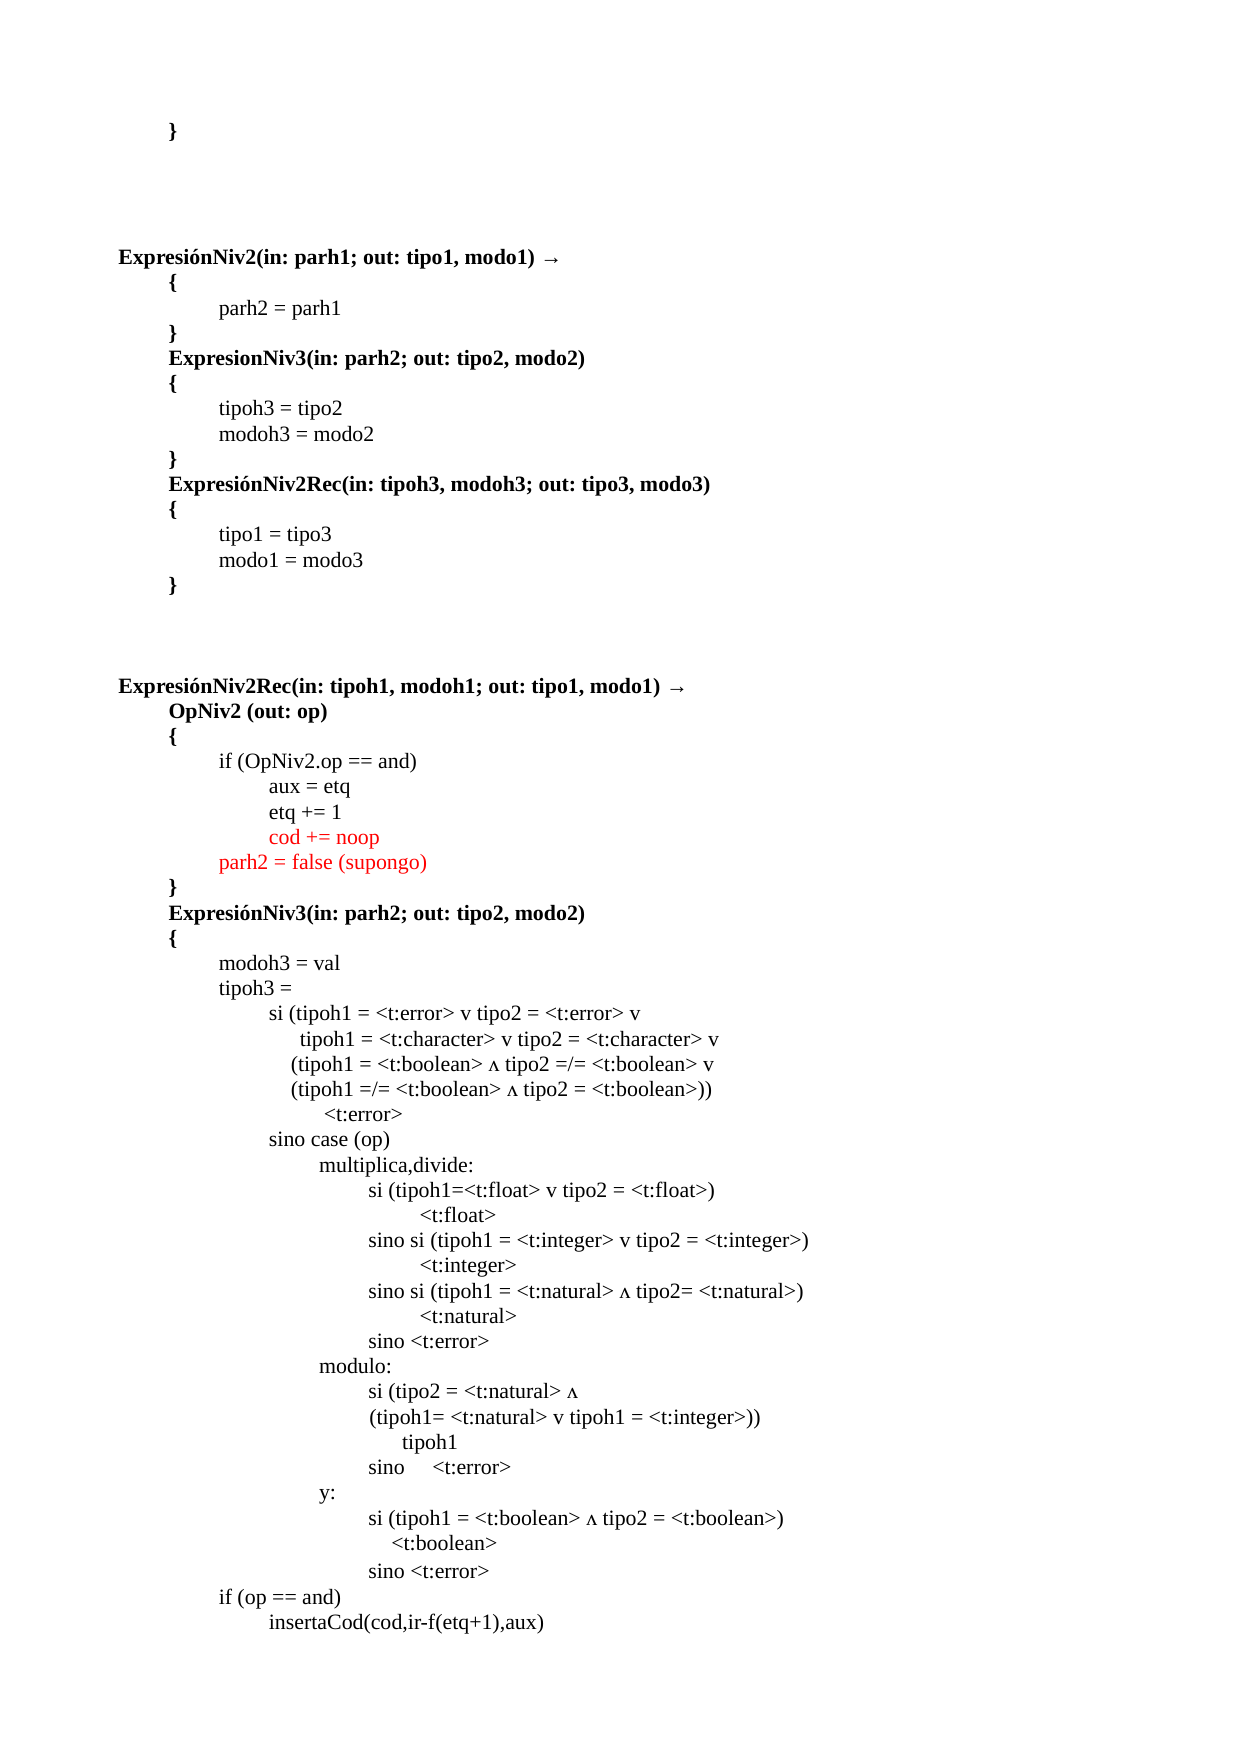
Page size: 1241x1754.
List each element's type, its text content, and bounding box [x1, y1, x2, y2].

text si (tipoh1 = <t:boolean> ᴧ tipo2 = <t:boolean>) [168, 1504, 1122, 1530]
text aux = etq [168, 773, 1122, 799]
text modoh3 = modo2 [168, 421, 1122, 446]
text cod += noop [168, 824, 1122, 849]
text si (tipoh1 = <t:error> v tipo2 = <t:error> v [168, 1000, 1122, 1026]
text parh2 = false (supongo) [168, 849, 1122, 874]
text parh2 = parh1 [168, 294, 1122, 320]
text { [168, 496, 1122, 521]
text tipoh3 = tipo2 [168, 395, 1122, 421]
text sino si (tipoh1 = <t:natural> ᴧ tipo2= <t:natural>) [168, 1278, 1122, 1303]
text ExpresiónNiv2(in: parh1; out: tipo1, modo1) → [118, 244, 1122, 269]
text ExpresionNiv3(in: parh2; out: tipo2, modo2) [168, 345, 1122, 370]
text (tipoh1 = <t:boolean> ᴧ tipo2 =/= <t:boolean> v [168, 1051, 1122, 1076]
text { [168, 723, 1122, 748]
text y: [168, 1479, 1122, 1504]
text sino <t:error> [168, 1454, 1122, 1479]
text (tipoh1 =/= <t:boolean> ᴧ tipo2 = <t:boolean>)) [168, 1076, 1122, 1101]
text tipoh3 = [168, 975, 1122, 1000]
text { [168, 269, 1122, 294]
text tipoh1 = <t:character> v tipo2 = <t:character> v [168, 1026, 1122, 1051]
text (tipoh1= <t:natural> v tipoh1 = <t:integer>)) [168, 1404, 1122, 1429]
text <t:natural> [168, 1303, 1122, 1328]
text <t:integer> [168, 1252, 1122, 1278]
text sino si (tipoh1 = <t:integer> v tipo2 = <t:integer>) [168, 1227, 1122, 1252]
text } [168, 874, 1122, 899]
text <t:float> [168, 1202, 1122, 1227]
text multiplica,divide: [168, 1152, 1122, 1177]
text <t:error> [168, 1101, 1122, 1126]
text modulo: [168, 1353, 1122, 1378]
text if (op == and) [168, 1584, 1122, 1609]
text tipo1 = tipo3 [168, 521, 1122, 547]
text etq += 1 [168, 799, 1122, 824]
text sino <t:error> [168, 1328, 1122, 1353]
text } [168, 320, 1122, 345]
text if (OpNiv2.op == and) [168, 748, 1122, 773]
text sino case (op) [168, 1126, 1122, 1152]
text OpNiv2 (out: op) [118, 698, 1122, 723]
text ExpresiónNiv2Rec(in: tipoh3, modoh3; out: tipo3, modo3) [168, 471, 1122, 496]
text si (tipo2 = <t:natural> ᴧ [168, 1378, 1122, 1404]
text insertaCod(cod,ir-f(etq+1),aux) [168, 1609, 1122, 1634]
text ExpresiónNiv2Rec(in: tipoh1, modoh1; out: tipo1, modo1) → [118, 673, 1122, 698]
text { [168, 925, 1122, 950]
text tipoh1 [168, 1429, 1122, 1454]
text sino <t:error> [168, 1555, 1122, 1584]
text <t:boolean> [168, 1530, 1122, 1555]
text { [168, 370, 1122, 395]
text modo1 = modo3 [168, 547, 1122, 572]
text modoh3 = val [168, 950, 1122, 975]
text si (tipoh1=<t:float> v tipo2 = <t:float>) [168, 1177, 1122, 1202]
text ExpresiónNiv3(in: parh2; out: tipo2, modo2) [168, 899, 1122, 925]
text } [168, 118, 1122, 143]
text } [168, 446, 1122, 471]
text } [168, 572, 1122, 597]
